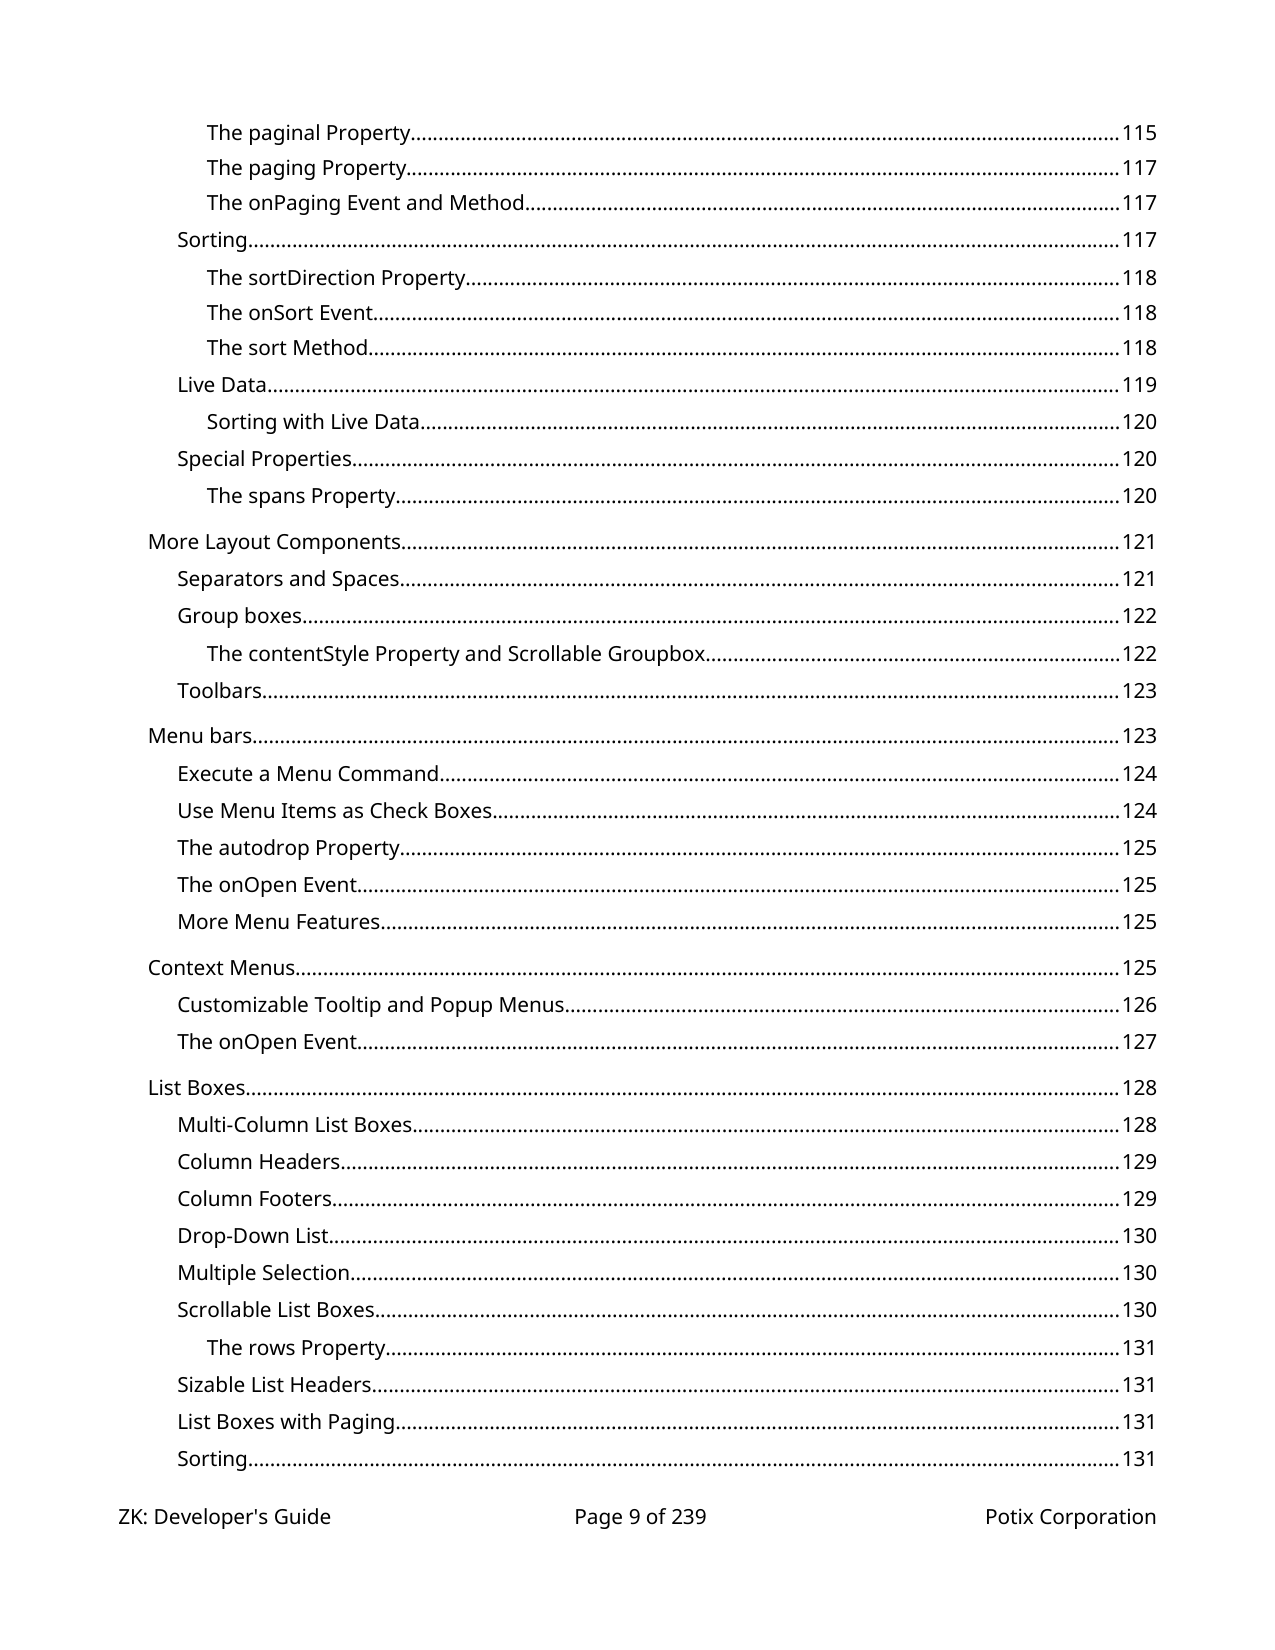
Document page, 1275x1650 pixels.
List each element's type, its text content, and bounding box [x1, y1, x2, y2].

text Multiple Selection 130 [177, 1258, 1157, 1287]
text Special Properties 120 [177, 444, 1157, 473]
text The onOpen Event 127 [177, 1027, 1157, 1055]
text The rows Property 131 [207, 1333, 1157, 1361]
text The sortDirection Property 118 [207, 263, 1157, 291]
text More Menu Features 125 [177, 907, 1157, 935]
text Multi-Column List Boxes 128 [177, 1110, 1157, 1138]
text Drop-Down List 130 [177, 1221, 1157, 1250]
text Group boxes 122 [177, 602, 1157, 630]
text The onOpen Event 125 [177, 870, 1157, 898]
text More Layout Components 121 [148, 527, 1157, 556]
text The spans Property 120 [207, 481, 1157, 510]
text The contentStyle Property and Scrollable Groupbox 122 [207, 639, 1157, 667]
text The autodrop Property 125 [177, 833, 1157, 861]
text Separators and Spaces 121 [177, 564, 1157, 593]
text Execute a Menu Command 124 [177, 759, 1157, 787]
text The sort Method 118 [207, 333, 1157, 361]
text Sorting with Live Data 120 [207, 407, 1157, 436]
text Scrollable List Boxes 130 [177, 1296, 1157, 1324]
text Sizable List Headers 131 [177, 1370, 1157, 1398]
text The onPaging Event and Method 117 [207, 188, 1157, 217]
text Column Headers 129 [177, 1147, 1157, 1176]
text List Boxes 128 [148, 1073, 1157, 1101]
text The paging Property 117 [207, 153, 1157, 182]
text List Boxes with Paging 131 [177, 1407, 1157, 1435]
text The onSort Event 118 [207, 298, 1157, 326]
text Context Menus 125 [148, 953, 1157, 981]
text Sorting 117 [177, 226, 1157, 254]
text Menu bars 123 [148, 722, 1157, 750]
text Sorting 131 [177, 1444, 1157, 1472]
text Toolbars 123 [177, 676, 1157, 704]
text Live Data 119 [177, 370, 1157, 398]
text Column Footers 129 [177, 1184, 1157, 1213]
text Customizable Tooltip and Popup Menus 126 [177, 990, 1157, 1018]
text The paginal Property 115 [207, 118, 1157, 146]
text Use Menu Items as Check Boxes 124 [177, 796, 1157, 824]
